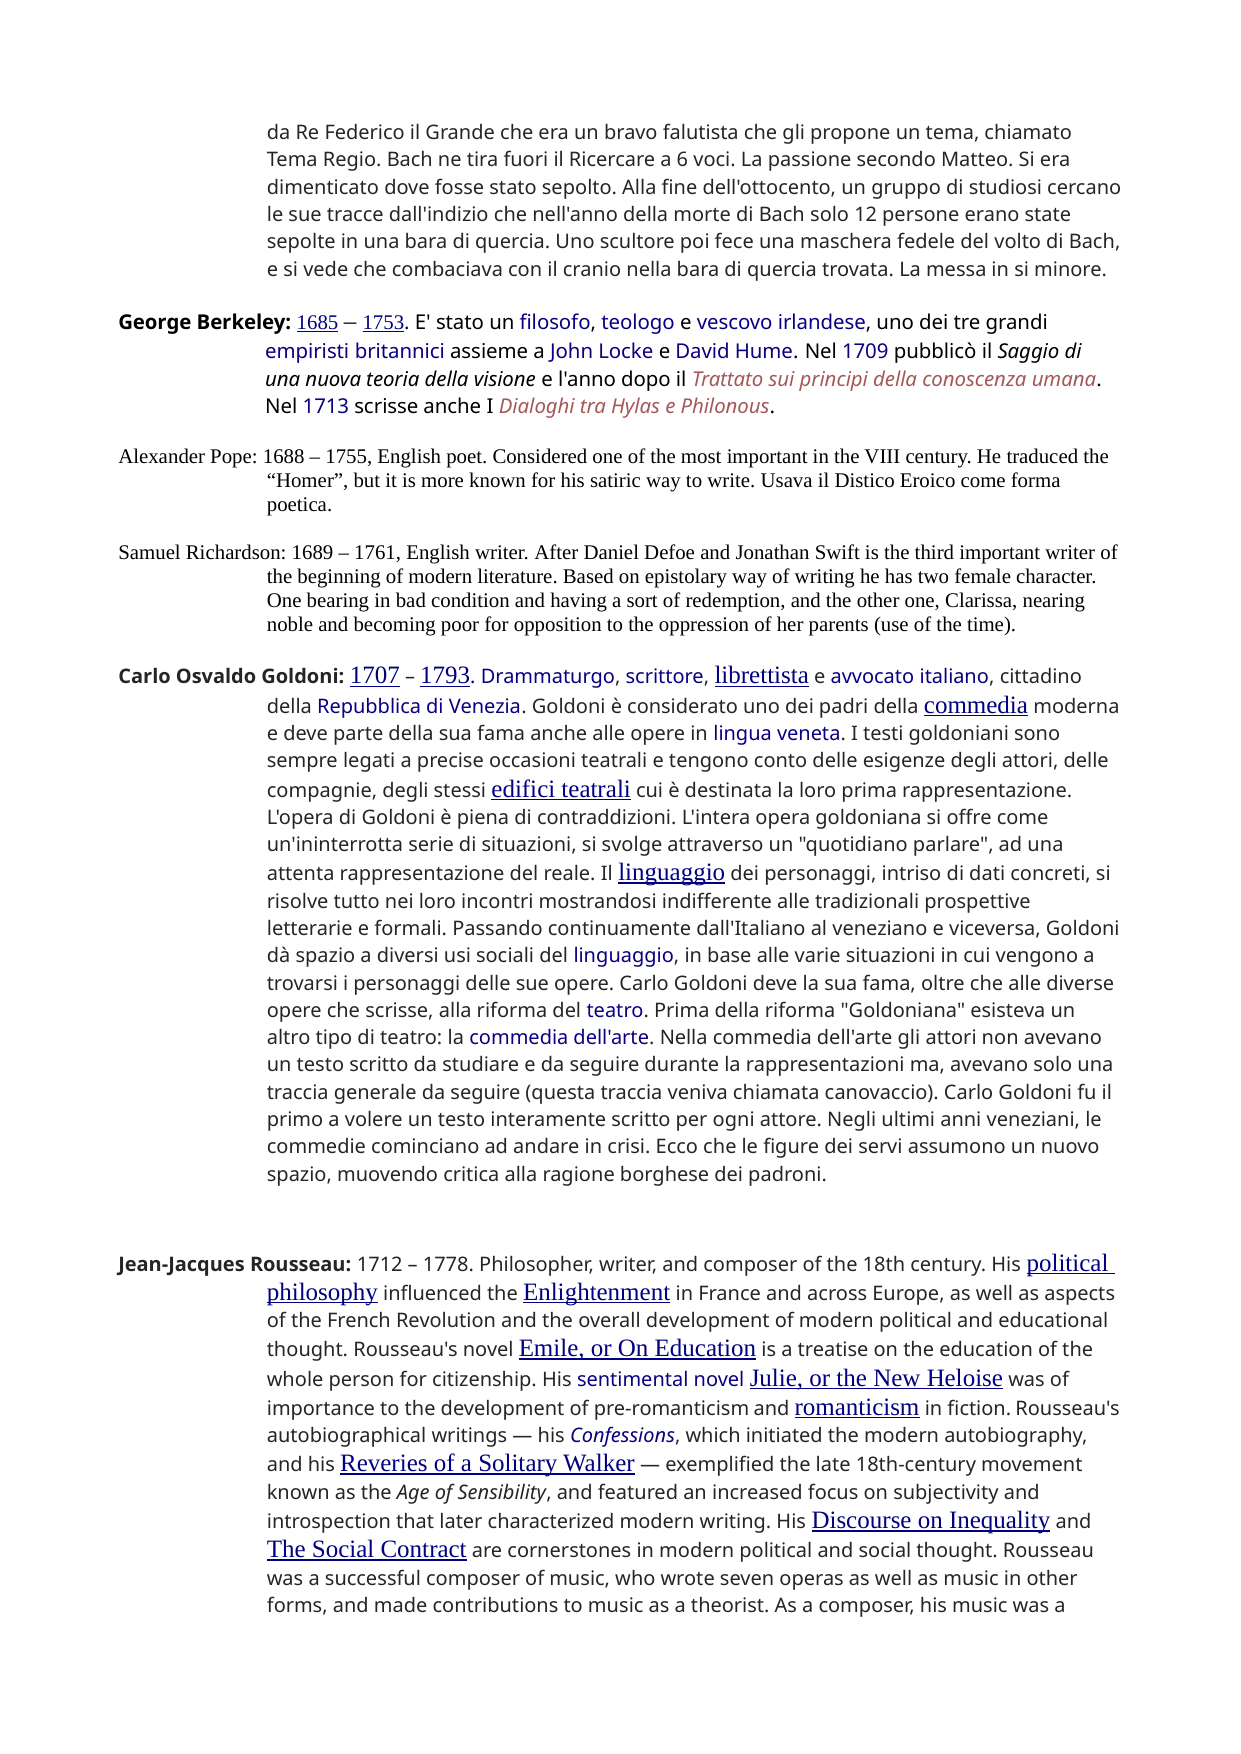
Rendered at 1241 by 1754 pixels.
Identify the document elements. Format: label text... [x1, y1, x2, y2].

text da Re Federico il Grande che era un bravo falutista che gli propone un tema, chiamato Tema Regio. Bach ne tira fuori il Ricercare a 6 voci. La passione secondo Matteo. Si era dimenticato dove fosse stato sepolto. Alla fine dell'ottocento, un gruppo di studiosi cercano le sue tracce dall'indizio che nell'anno della morte di Bach solo 12 persone erano state sepolte in una bara di quercia. Uno scultore poi fece una maschera fedele del volto di Bach, e si vede che combaciava con il cranio nella bara di quercia trovata. La messa in si minore. [118, 118, 1122, 282]
text George Berkeley: 1685 – 1753. E' stato un filosofo, teologo e vescovo irlandese, uno dei tre grandi empiristi britannici assieme a John Locke e David Hume. Nel 1709 pubblicò il Saggio di una nuova teoria della visione e l'anno dopo il Trattato sui principi della conoscenza umana. Nel 1713 scrisse anche I Dialoghi tra Hylas e Philonous. [118, 306, 1122, 420]
text Alexander Pope: 1688 – 1755, English poet. Considered one of the most important in the VIII century. He traduced the “Homer”, but it is more known for his satiric way to write. Usava il Distico Eroico come forma poetica. [118, 444, 1122, 516]
text Jean-Jacques Rousseau: 1712 – 1778. Philosopher, writer, and composer of the 18th century. His political philosophy influenced the Enlightenment in France and across Europe, as well as aspects of the French Revolution and the overall development of modern political and educational thought. Rousseau's novel Emile, or On Education is a treatise on the education of the whole person for citizenship. His sentimental novel Julie, or the New Heloise was of importance to the development of pre-romanticism and romanticism in fiction. Rousseau's autobiographical writings — his Confessions, which initiated the modern autobiography, and his Reveries of a Solitary Walker — exemplified the late 18th-century movement known as the Age of Sensibility, and featured an increased focus on subjectivity and introspection that later characterized modern writing. His Discourse on Inequality and The Social Contract are cornerstones in modern political and social thought. Rousseau was a successful composer of music, who wrote seven operas as well as music in other forms, and made contributions to music as a theorist. As a composer, his music was a [118, 1248, 1122, 1618]
text Samuel Richardson: 1689 – 1761, English writer. After Daniel Defoe and Jonathan Swift is the third important writer of the beginning of modern literature. Based on epistolary way of writing he has two female character. One bearing in bad condition and having a sort of redemption, and the other one, Clarissa, nearing noble and becoming poor for opposition to the oppression of her parents (use of the time). [118, 540, 1122, 636]
text Carlo Osvaldo Goldoni: 1707 – 1793. Drammaturgo, scrittore, librettista e avvocato italiano, cittadino della Repubblica di Venezia. Goldoni è considerato uno dei padri della commedia moderna e deve parte della sua fama anche alle opere in lingua veneta. I testi goldoniani sono sempre legati a precise occasioni teatrali e tengono conto delle esigenze degli attori, delle compagnie, degli stessi edifici teatrali cui è destinata la loro prima rappresentazione. L'opera di Goldoni è piena di contraddizioni. L'intera opera goldoniana si offre come un'ininterrotta serie di situazioni, si svolge attraverso un "quotidiano parlare", ad una attenta rappresentazione del reale. Il linguaggio dei personaggi, intriso di dati concreti, si risolve tutto nei loro incontri mostrandosi indifferente alle tradizionali prospettive letterarie e formali. Passando continuamente dall'Italiano al veneziano e viceversa, Goldoni dà spazio a diversi usi sociali del linguaggio, in base alle varie situazioni in cui vengono a trovarsi i personaggi delle sue opere. Carlo Goldoni deve la sua fama, oltre che alle diverse opere che scrisse, alla riforma del teatro. Prima della riforma "Goldoniana" esisteva un altro tipo di teatro: la commedia dell'arte. Nella commedia dell'arte gli attori non avevano un testo scritto da studiare e da seguire durante la rappresentazioni ma, avevano solo una traccia generale da seguire (questa traccia veniva chiamata canovaccio). Carlo Goldoni fu il primo a volere un testo interamente scritto per ogni attore. Negli ultimi anni veneziani, le commedie cominciano ad andare in crisi. Ecco che le figure dei servi assumono un nuovo spazio, muovendo critica alla ragione borghese dei padroni. [118, 661, 1122, 1187]
